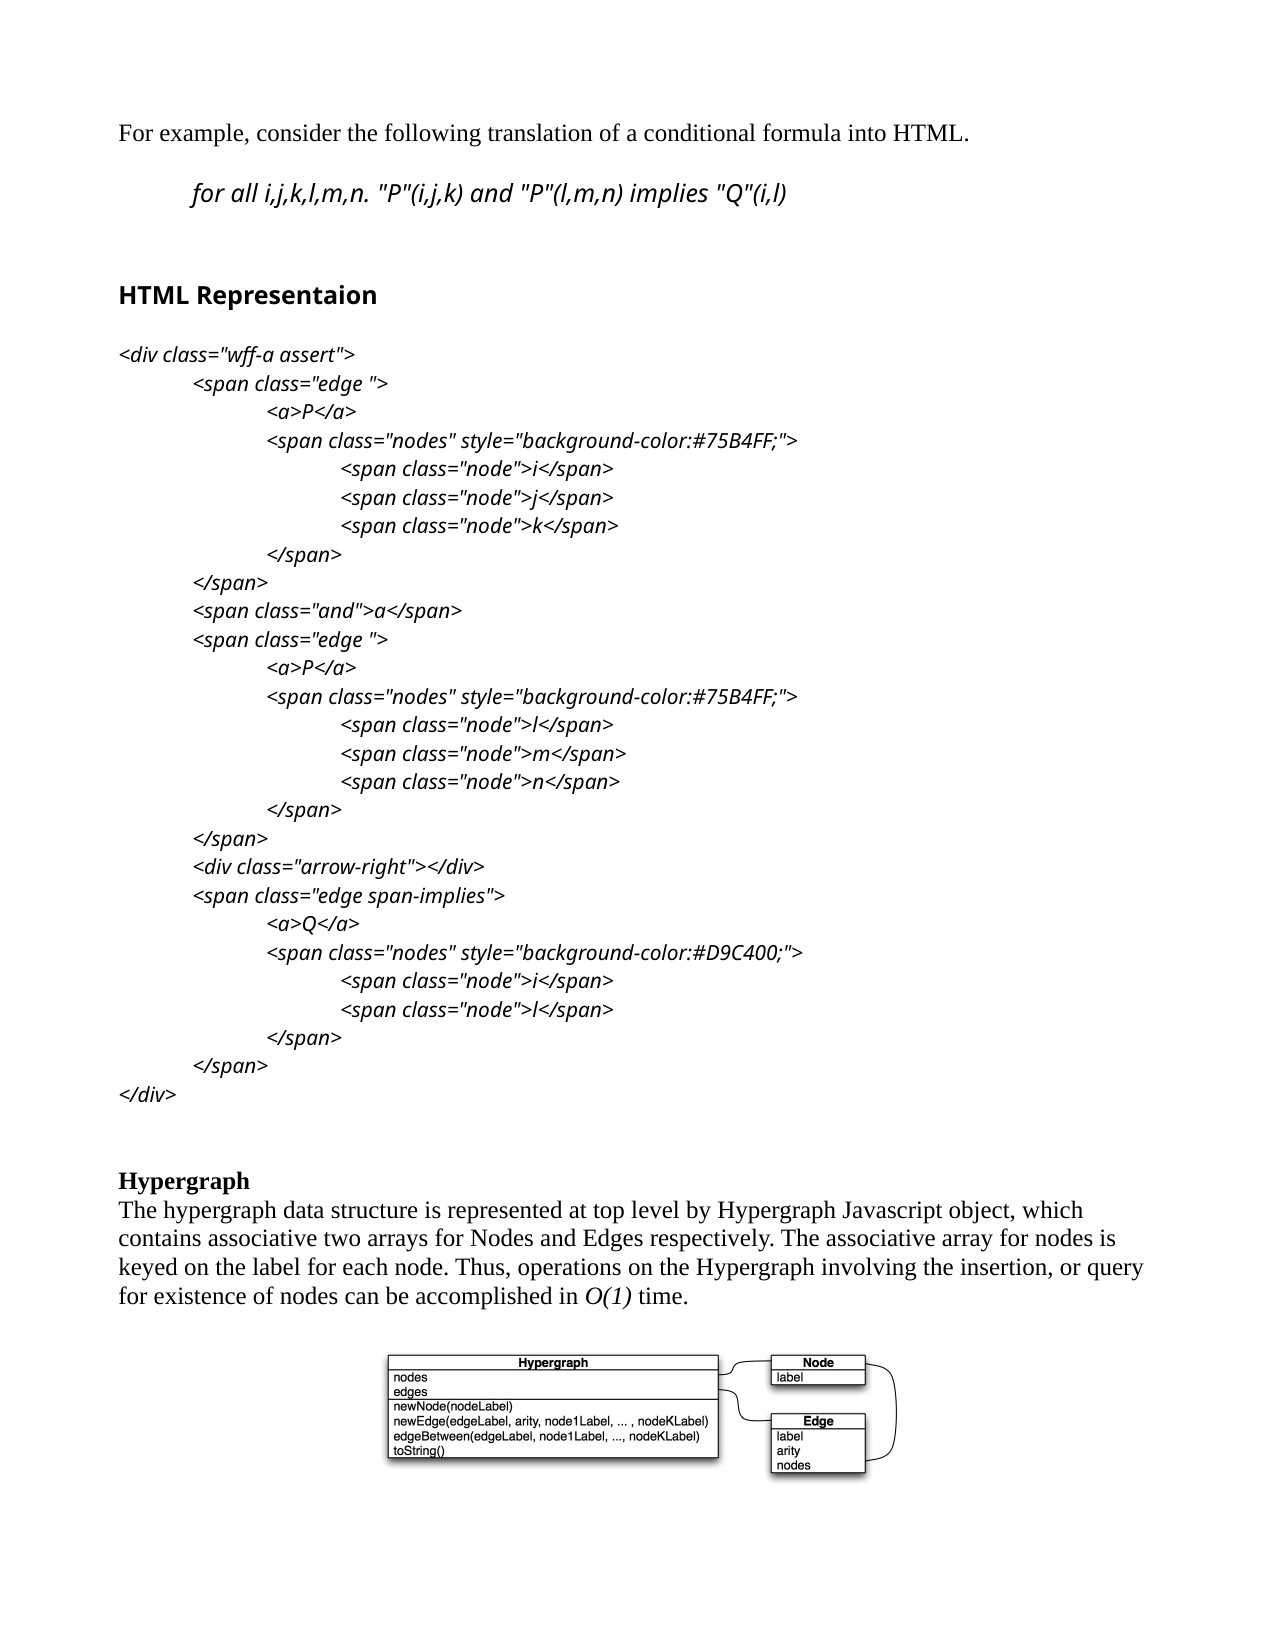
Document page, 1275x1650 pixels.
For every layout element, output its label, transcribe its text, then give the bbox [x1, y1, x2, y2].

text <span class="node">i</span> [118, 966, 1157, 995]
text <span class="nodes" style="background-color:#75B4FF;"> [118, 426, 1157, 454]
text </span> [118, 540, 1157, 568]
text <span class="edge "> [118, 369, 1157, 397]
text for all i,j,k,l,m,n. "P"(i,j,k) and "P"(l,m,n) implies "Q"(i,l) [118, 176, 1157, 210]
text <a>P</a> [118, 653, 1157, 682]
picture [367, 1338, 908, 1497]
text </span> [118, 824, 1157, 852]
text <span class="node">j</span> [118, 483, 1157, 511]
text </span> [118, 568, 1157, 597]
text <span class="nodes" style="background-color:#75B4FF;"> [118, 682, 1157, 710]
text </span> [118, 796, 1157, 824]
text <span class="and">a</span> [118, 597, 1157, 625]
text <div class="arrow-right"></div> [118, 852, 1157, 881]
text <span class="node">m</span> [118, 739, 1157, 767]
text <div class="wff-a assert"> [118, 341, 1157, 369]
text </div> [118, 1080, 1157, 1108]
text <span class="edge "> [118, 625, 1157, 653]
text <span class="node">i</span> [118, 454, 1157, 483]
text <span class="nodes" style="background-color:#D9C400;"> [118, 938, 1157, 966]
text </span> [118, 1023, 1157, 1052]
text Hypergraph [118, 1166, 1157, 1195]
text The hypergraph data structure is represented at top level by Hypergraph Javascript object, which contains associative two arrays for Nodes and Edges respectively. The associative array for nodes is keyed on the label for each node. Thus, operations on the Hypergraph involving the insertion, or query for existence of nodes can be accomplished in O(1) time. [118, 1195, 1157, 1310]
text HTML Representaion [118, 278, 1157, 312]
text <span class="node">n</span> [118, 767, 1157, 796]
text <a>Q</a> [118, 909, 1157, 938]
text <a>P</a> [118, 397, 1157, 426]
text <span class="node">k</span> [118, 511, 1157, 540]
text </span> [118, 1052, 1157, 1080]
text <span class="edge span-implies"> [118, 881, 1157, 909]
text <span class="node">l</span> [118, 995, 1157, 1023]
text <span class="node">l</span> [118, 710, 1157, 739]
text For example, consider the following translation of a conditional formula into HTML. [118, 118, 1157, 147]
